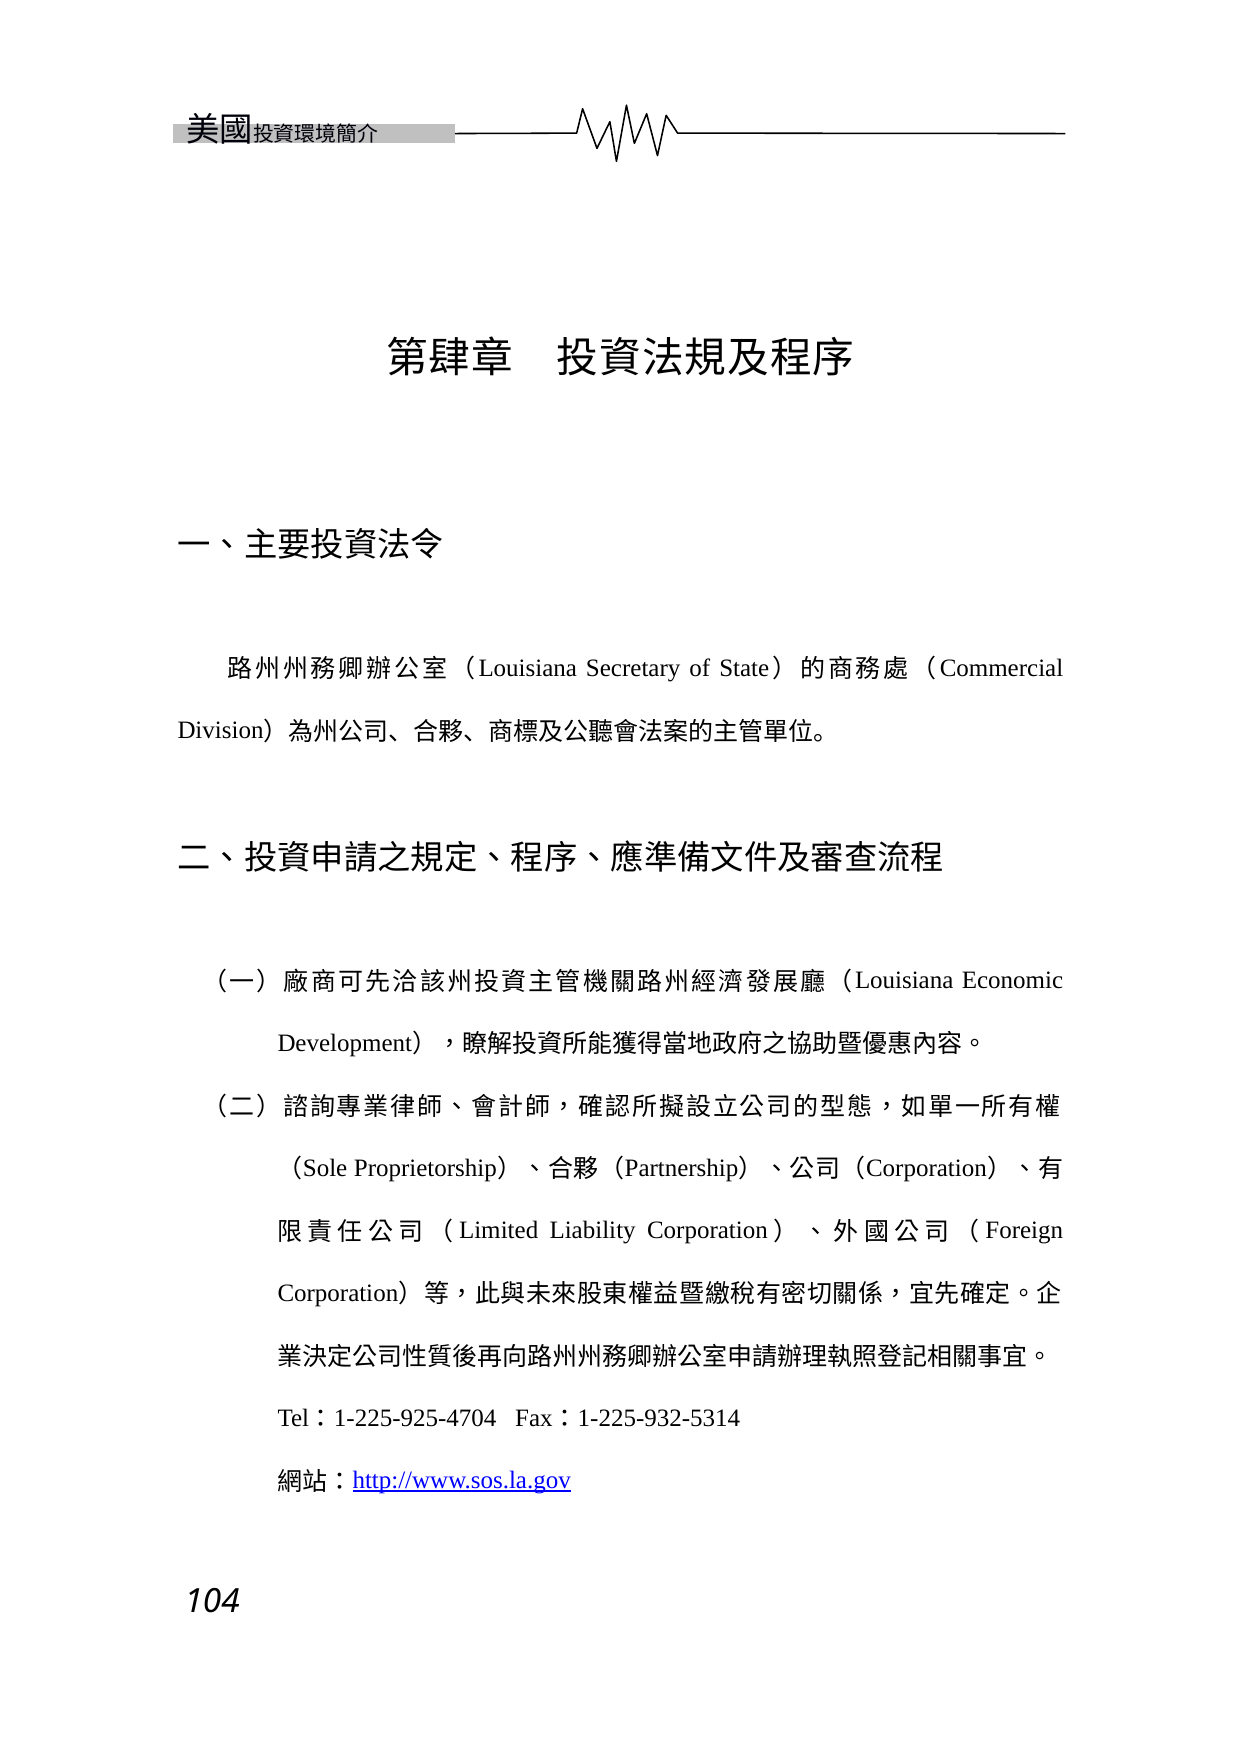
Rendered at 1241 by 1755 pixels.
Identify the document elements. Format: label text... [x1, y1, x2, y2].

text 第肆章 投資法規及程序 [177, 313, 1063, 375]
text 網站：http://www.sos.la.gov [277, 1438, 1063, 1500]
text 一、主要投資法令 [177, 500, 1063, 563]
text （一）廠商可先洽該州投資主管機關路州經濟發展廳（Louisiana Economic Development），瞭解投資所能獲得當地政府之協助暨優惠內容。 [202, 938, 1063, 1063]
text Tel：1-225-925-4704 Fax：1-225-932-5314 [277, 1375, 1063, 1438]
text 路州州務卿辦公室（Louisiana Secretary of State）的商務處（Commercial Division）為州公司、合夥、商標及公聽會法案的主管單位。 [177, 625, 1063, 750]
text 二、投資申請之規定、程序、應準備文件及審查流程 [177, 813, 1063, 875]
text （二）諮詢專業律師、會計師，確認所擬設立公司的型態，如單一所有權（Sole Proprietorship）、合夥（Partnership）、公司（Corporation）、有限責任公司（Limited Liability Corporation）、外國公司（Foreign Corporation）等，此與未來股東權益暨繳稅有密切關係，宜先確定。企業決定公司性質後再向路州州務卿辦公室申請辦理執照登記相關事宜。 [202, 1063, 1063, 1375]
